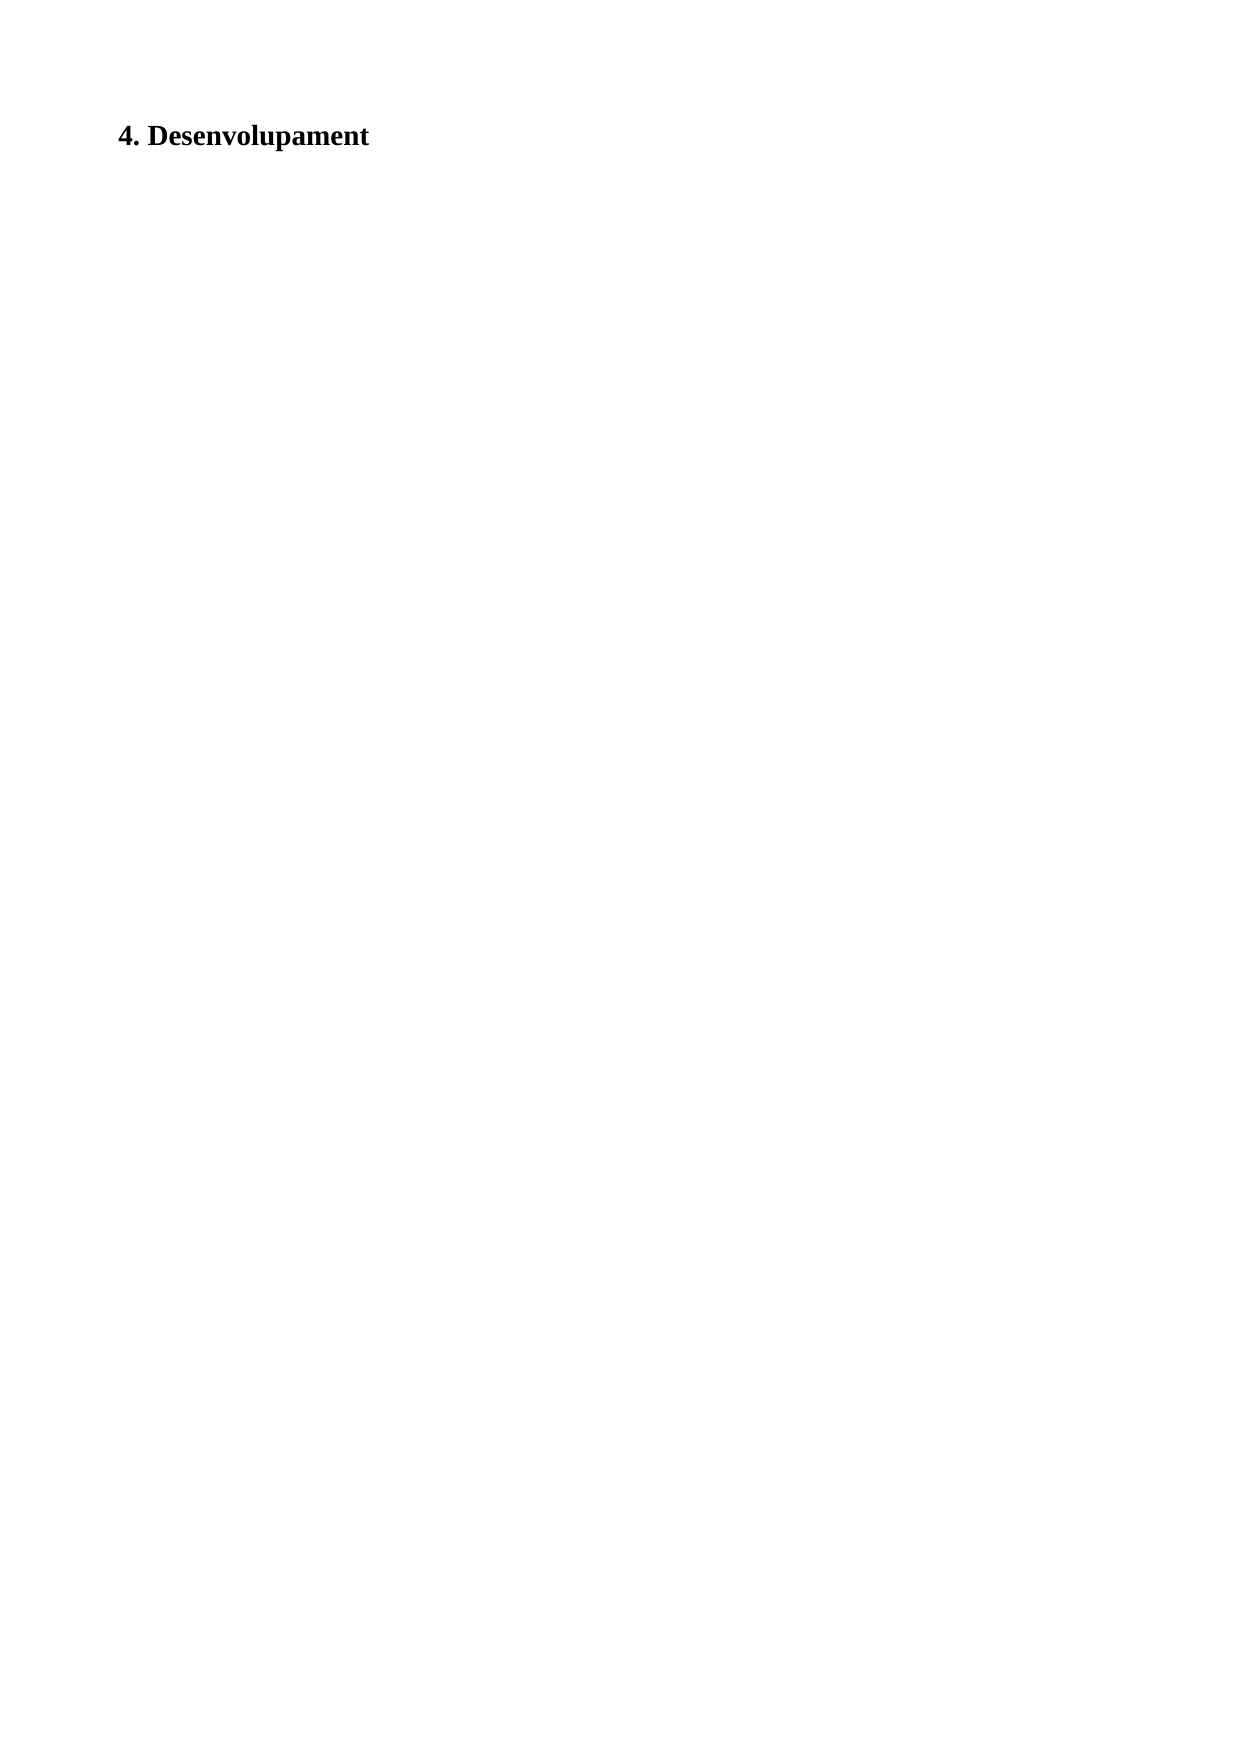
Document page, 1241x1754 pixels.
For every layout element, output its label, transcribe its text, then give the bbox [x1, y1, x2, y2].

text 4. Desenvolupament [118, 118, 1122, 152]
